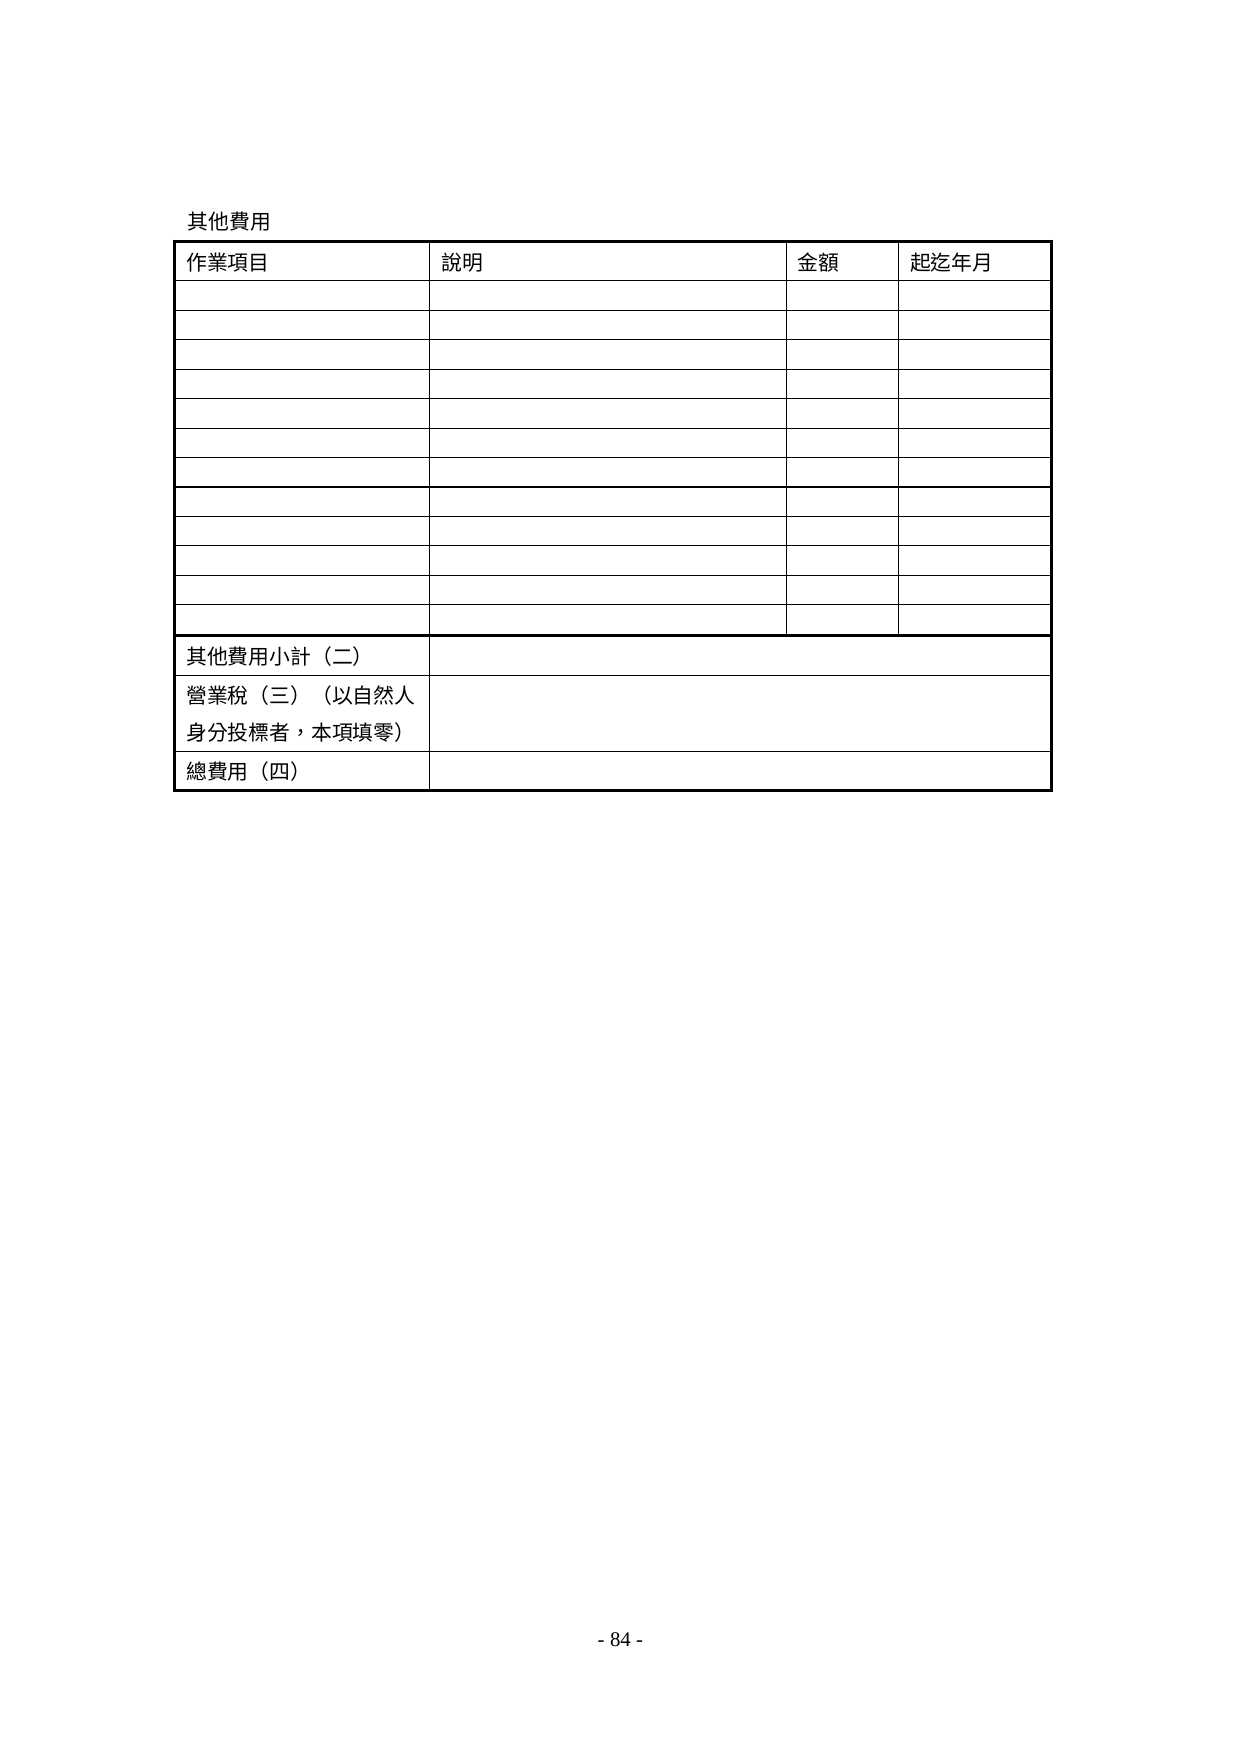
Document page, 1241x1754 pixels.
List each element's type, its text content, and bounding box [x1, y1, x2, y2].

table_cell [176, 546, 429, 575]
table_cell [899, 370, 1050, 398]
table_cell [176, 517, 429, 545]
table_cell [899, 488, 1050, 516]
table_header 作業項目 [176, 243, 429, 280]
table_cell 其他費用小計（二） [176, 637, 429, 674]
table_header 金額 [787, 243, 898, 280]
table_cell [176, 429, 429, 457]
table_cell [430, 605, 786, 634]
table_cell [430, 546, 786, 575]
table_cell [430, 517, 786, 545]
table_cell [430, 637, 1050, 674]
table_cell [899, 340, 1050, 368]
table_cell [899, 429, 1050, 457]
table_cell [899, 311, 1050, 339]
table_cell [430, 311, 786, 339]
table_header 說明 [430, 243, 786, 280]
table_cell [899, 281, 1050, 309]
table_cell [176, 576, 429, 604]
table_cell [176, 370, 429, 398]
table_cell [176, 458, 429, 486]
table_cell [430, 752, 1050, 789]
table_cell [899, 517, 1050, 545]
table_cell [787, 340, 898, 368]
table_cell [787, 281, 898, 309]
table_cell [430, 399, 786, 427]
table_cell [176, 488, 429, 516]
table_cell [176, 399, 429, 427]
table_cell [787, 370, 898, 398]
table_cell [176, 605, 429, 634]
table_cell [899, 399, 1050, 427]
table_cell [430, 281, 786, 309]
table_cell [176, 281, 429, 309]
table_cell [787, 399, 898, 427]
table_header 起迄年月 [899, 243, 1050, 280]
table_cell [787, 311, 898, 339]
text 其他費用 [187, 202, 1053, 239]
table_cell [787, 429, 898, 457]
table_cell [430, 370, 786, 398]
table_cell [899, 458, 1050, 486]
table_cell [430, 458, 786, 486]
table_cell [430, 429, 786, 457]
table_cell [899, 576, 1050, 604]
table_cell [787, 458, 898, 486]
table_cell [787, 488, 898, 516]
table_cell [787, 576, 898, 604]
table_cell [430, 676, 1050, 751]
table_cell [787, 546, 898, 575]
table_cell [787, 517, 898, 545]
table_cell [176, 311, 429, 339]
table_cell [899, 605, 1050, 634]
table_cell [899, 546, 1050, 575]
table_cell 營業稅（三）（以自然人身分投標者，本項填零） [176, 676, 429, 751]
table_cell [430, 576, 786, 604]
table_cell [430, 340, 786, 368]
table_cell [430, 488, 786, 516]
table_cell [787, 605, 898, 634]
table_cell 總費用（四） [176, 752, 429, 789]
table_cell [176, 340, 429, 368]
